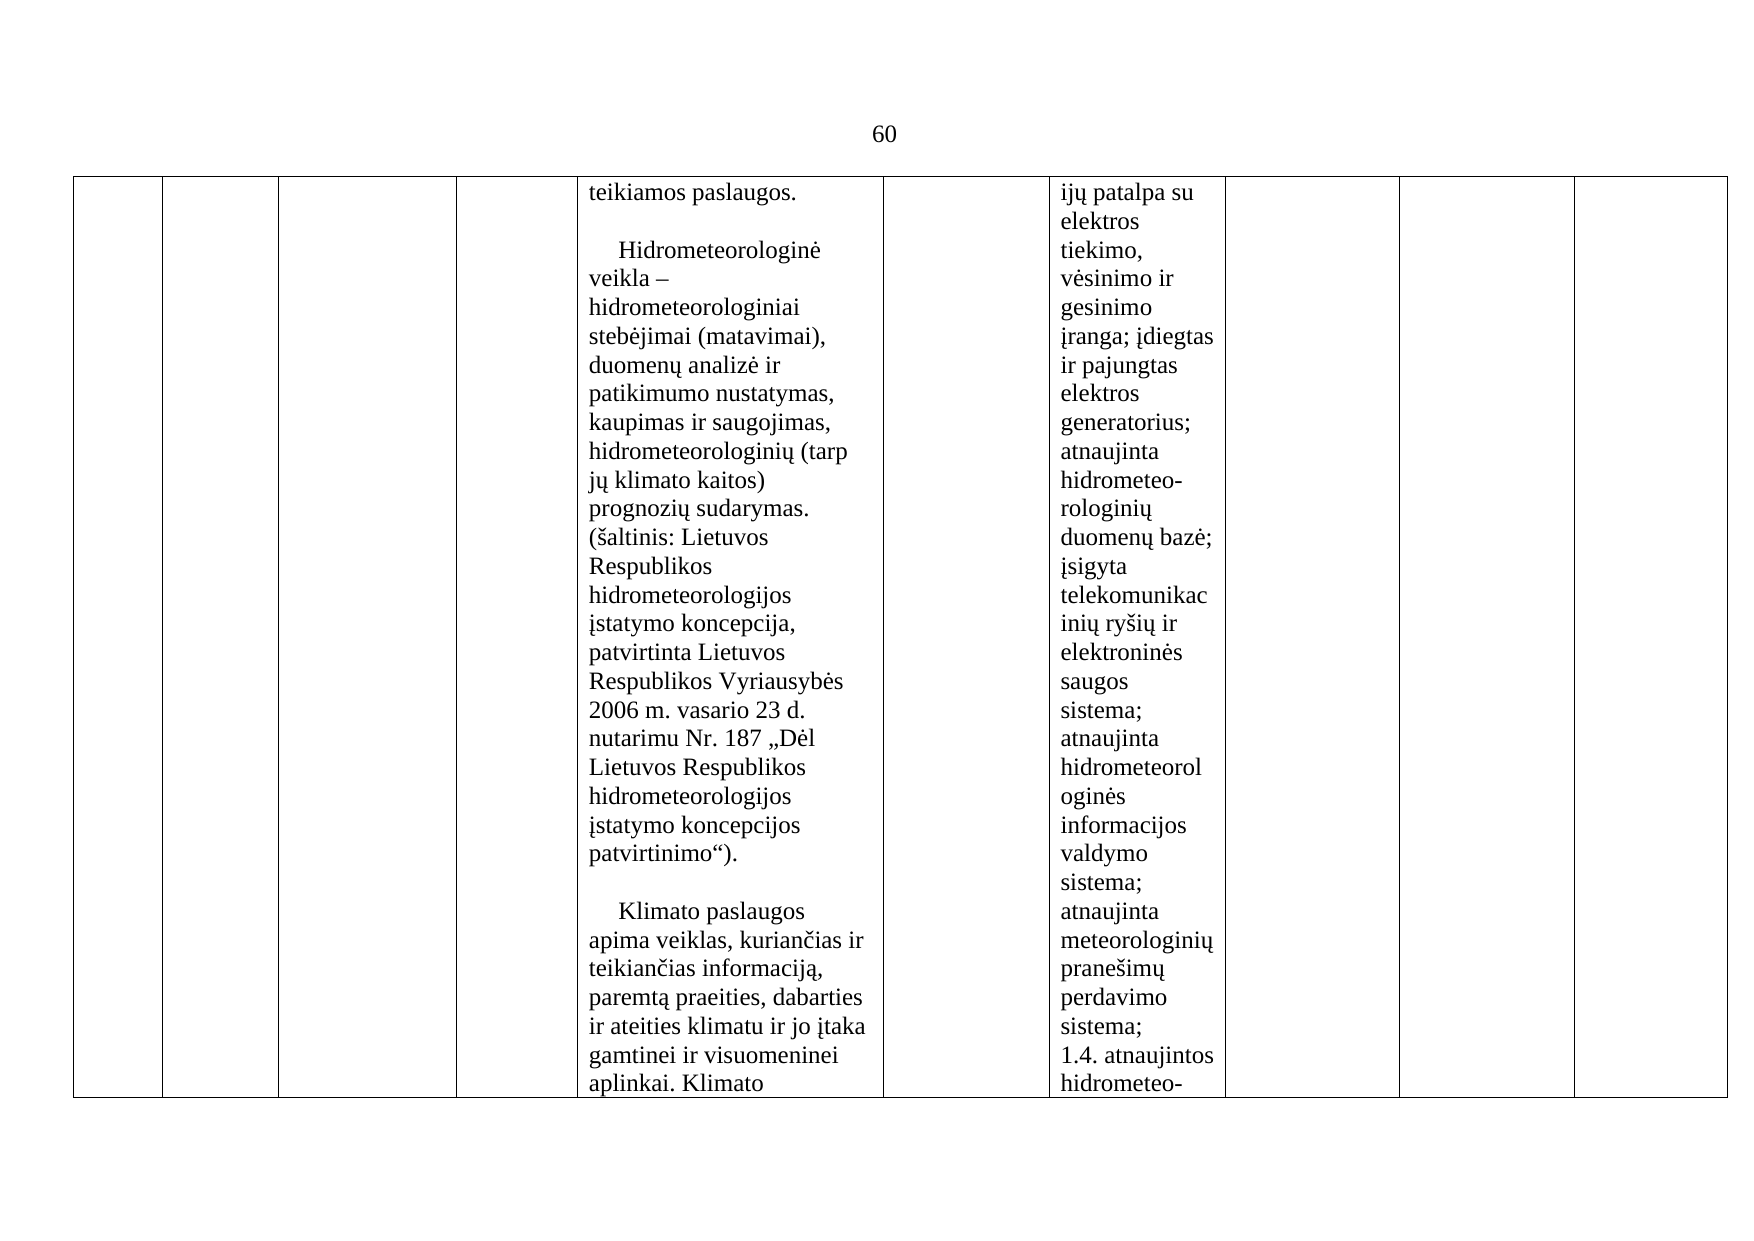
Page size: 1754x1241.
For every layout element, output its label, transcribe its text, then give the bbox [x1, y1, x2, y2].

table_cell [74, 177, 162, 1097]
table_cell [457, 177, 577, 1097]
table_cell [1226, 177, 1399, 1097]
table_cell [884, 177, 1049, 1097]
table_cell teikiamos paslaugos. Hidrometeorologinė veikla – hidrometeorologiniai stebėjimai (matavimai), duomenų analizė ir patikimumo nustatymas, kaupimas ir saugojimas, hidrometeorologinių (tarp jų klimato kaitos) prognozių sudarymas. (šaltinis: Lietuvos Respublikos hidrometeorologijos įstatymo koncepcija, patvirtinta Lietuvos Respublikos Vyriausybės 2006 m. vasario 23 d. nutarimu Nr. 187 „Dėl Lietuvos Respublikos hidrometeorologijos įstatymo koncepcijos patvirtinimo“). Klimato paslaugos apima veiklas, kuriančias ir teikiančias informaciją, paremtą praeities, dabarties ir ateities klimatu ir jo įtaka gamtinei ir visuomeninei aplinkai. Klimato [578, 177, 883, 1097]
table_cell [279, 177, 456, 1097]
table_cell [1400, 177, 1574, 1097]
table_cell [1575, 177, 1727, 1097]
table_cell ijų patalpa su elektros tiekimo, vėsinimo ir gesinimo įranga; įdiegtas ir pajungtas elektros generatorius; atnaujinta hidrometeo-rologinių duomenų bazė; įsigyta telekomunikacinių ryšių ir elektroninės saugos sistema; atnaujinta hidrometeorologinės informacijos valdymo sistema; atnaujinta meteorologinių pranešimų perdavimo sistema; 1.4. atnaujintos hidrometeo- [1050, 177, 1225, 1097]
table_cell [163, 177, 278, 1097]
